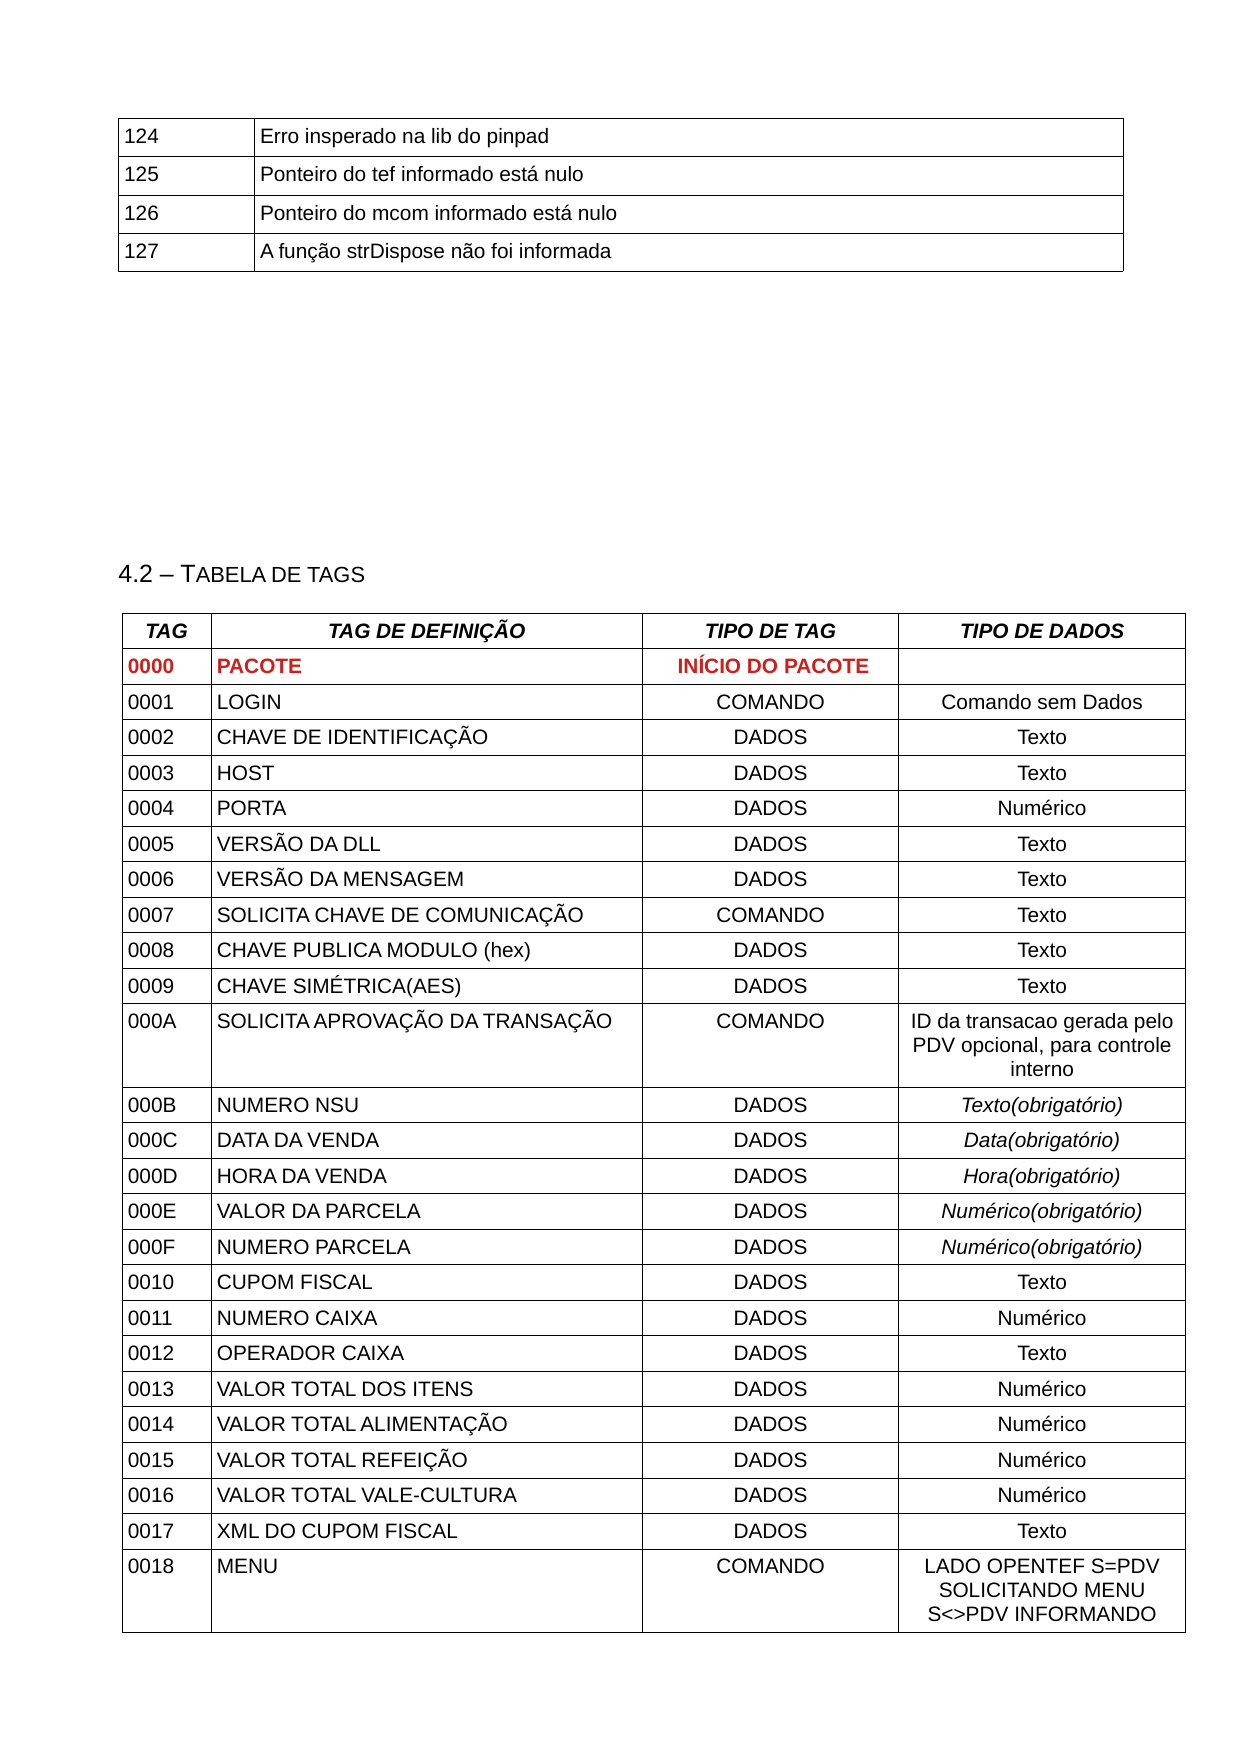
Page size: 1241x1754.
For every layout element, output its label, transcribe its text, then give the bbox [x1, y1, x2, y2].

table_cell 127 [119, 234, 254, 271]
table_cell NUMERO NSU [212, 1088, 642, 1122]
table_cell 0010 [123, 1265, 211, 1300]
table_cell DADOS [643, 791, 898, 826]
table_cell CHAVE DE IDENTIFICAÇÃO [212, 720, 642, 755]
table_cell 0004 [123, 791, 211, 826]
table_cell 0008 [123, 933, 211, 968]
table_cell DADOS [643, 1479, 898, 1513]
table_cell 0011 [123, 1301, 211, 1335]
table_cell Ponteiro do tef informado está nulo [255, 157, 1123, 194]
table_header TAG DE DEFINIÇÃO [212, 614, 642, 648]
table_cell 0017 [123, 1514, 211, 1548]
table_cell 0012 [123, 1336, 211, 1371]
table_cell 000A [123, 1004, 211, 1087]
table_header TIPO DE DADOS [899, 614, 1185, 648]
table_cell 000B [123, 1088, 211, 1122]
table_cell PACOTE [212, 649, 642, 684]
table_cell COMANDO [643, 685, 898, 719]
table_cell CHAVE PUBLICA MODULO (hex) [212, 933, 642, 968]
table_cell 0002 [123, 720, 211, 755]
table_cell COMANDO [643, 1550, 898, 1632]
table_cell Texto [899, 1265, 1185, 1300]
table_cell Texto [899, 933, 1185, 968]
table_cell 0003 [123, 756, 211, 790]
table_cell 0006 [123, 862, 211, 897]
table_cell VALOR TOTAL ALIMENTAÇÃO [212, 1407, 642, 1442]
table_cell Numérico [899, 1479, 1185, 1513]
text 4.2 – TABELA DE TAGS [118, 559, 1122, 587]
table_cell DADOS [643, 1336, 898, 1371]
table_cell Texto [899, 969, 1185, 1003]
table_cell NUMERO CAIXA [212, 1301, 642, 1335]
table_cell Numérico [899, 1372, 1185, 1406]
table_cell 125 [119, 157, 254, 194]
table_cell Ponteiro do mcom informado está nulo [255, 196, 1123, 233]
table_header TAG [123, 614, 211, 648]
table_cell Texto [899, 898, 1185, 932]
table_cell Erro insperado na lib do pinpad [255, 119, 1123, 156]
table_cell DADOS [643, 1514, 898, 1548]
table_cell HOST [212, 756, 642, 790]
table_cell SOLICITA APROVAÇÃO DA TRANSAÇÃO [212, 1004, 642, 1087]
table_cell COMANDO [643, 1004, 898, 1087]
table_cell DADOS [643, 756, 898, 790]
table_cell 000F [123, 1230, 211, 1264]
table_cell Texto(obrigatório) [899, 1088, 1185, 1122]
table_cell ID da transacao gerada pelo PDV opcional, para controle interno [899, 1004, 1185, 1087]
table_cell 0009 [123, 969, 211, 1003]
table_cell Hora(obrigatório) [899, 1159, 1185, 1193]
table_cell Numérico [899, 1301, 1185, 1335]
table_cell Texto [899, 827, 1185, 861]
table_cell DATA DA VENDA [212, 1123, 642, 1158]
table_cell LOGIN [212, 685, 642, 719]
table_cell DADOS [643, 1265, 898, 1300]
table_cell 0007 [123, 898, 211, 932]
table_cell INÍCIO DO PACOTE [643, 649, 898, 684]
table_cell MENU [212, 1550, 642, 1632]
table_cell DADOS [643, 969, 898, 1003]
table_cell VALOR TOTAL REFEIÇÃO [212, 1443, 642, 1477]
table_cell Numérico [899, 1407, 1185, 1442]
table_cell 0013 [123, 1372, 211, 1406]
table_cell DADOS [643, 1123, 898, 1158]
table_cell 0018 [123, 1550, 211, 1632]
table_cell DADOS [643, 1301, 898, 1335]
table_cell DADOS [643, 862, 898, 897]
table_cell OPERADOR CAIXA [212, 1336, 642, 1371]
table_cell 0000 [123, 649, 211, 684]
table_cell Numérico(obrigatório) [899, 1194, 1185, 1229]
table_cell DADOS [643, 1443, 898, 1477]
table_cell VERSÃO DA MENSAGEM [212, 862, 642, 897]
table_cell DADOS [643, 1194, 898, 1229]
table_cell CHAVE SIMÉTRICA(AES) [212, 969, 642, 1003]
table_cell DADOS [643, 720, 898, 755]
table_cell 0016 [123, 1479, 211, 1513]
table_cell SOLICITA CHAVE DE COMUNICAÇÃO [212, 898, 642, 932]
table_cell XML DO CUPOM FISCAL [212, 1514, 642, 1548]
table_cell DADOS [643, 1159, 898, 1193]
table_cell 126 [119, 196, 254, 233]
table_cell DADOS [643, 933, 898, 968]
table_cell VALOR TOTAL VALE-CULTURA [212, 1479, 642, 1513]
table_cell COMANDO [643, 898, 898, 932]
table_cell Texto [899, 756, 1185, 790]
table_cell DADOS [643, 1230, 898, 1264]
table_cell LADO OPENTEF S=PDV SOLICITANDO MENU S<>PDV INFORMANDO [899, 1550, 1185, 1632]
table_cell 0001 [123, 685, 211, 719]
table_cell 0005 [123, 827, 211, 861]
table_cell VALOR DA PARCELA [212, 1194, 642, 1229]
table_cell Texto [899, 1514, 1185, 1548]
table_cell 0015 [123, 1443, 211, 1477]
table_cell 000C [123, 1123, 211, 1158]
table_cell DADOS [643, 1088, 898, 1122]
table_cell CUPOM FISCAL [212, 1265, 642, 1300]
table_cell HORA DA VENDA [212, 1159, 642, 1193]
table_header TIPO DE TAG [643, 614, 898, 648]
table_cell DADOS [643, 1372, 898, 1406]
table_cell 000E [123, 1194, 211, 1229]
table_cell Data(obrigatório) [899, 1123, 1185, 1158]
table_cell VALOR TOTAL DOS ITENS [212, 1372, 642, 1406]
table_cell Texto [899, 720, 1185, 755]
table_cell Numérico [899, 791, 1185, 826]
table_cell DADOS [643, 1407, 898, 1442]
table_cell Numérico [899, 1443, 1185, 1477]
table_cell DADOS [643, 827, 898, 861]
table_cell NUMERO PARCELA [212, 1230, 642, 1264]
table_cell Numérico(obrigatório) [899, 1230, 1185, 1264]
table_cell Texto [899, 862, 1185, 897]
table_cell 124 [119, 119, 254, 156]
table_cell 0014 [123, 1407, 211, 1442]
table_cell Texto [899, 1336, 1185, 1371]
table_cell PORTA [212, 791, 642, 826]
table_cell Comando sem Dados [899, 685, 1185, 719]
table_cell [899, 649, 1185, 684]
table_cell VERSÃO DA DLL [212, 827, 642, 861]
table_cell A função strDispose não foi informada [255, 234, 1123, 271]
table_cell 000D [123, 1159, 211, 1193]
